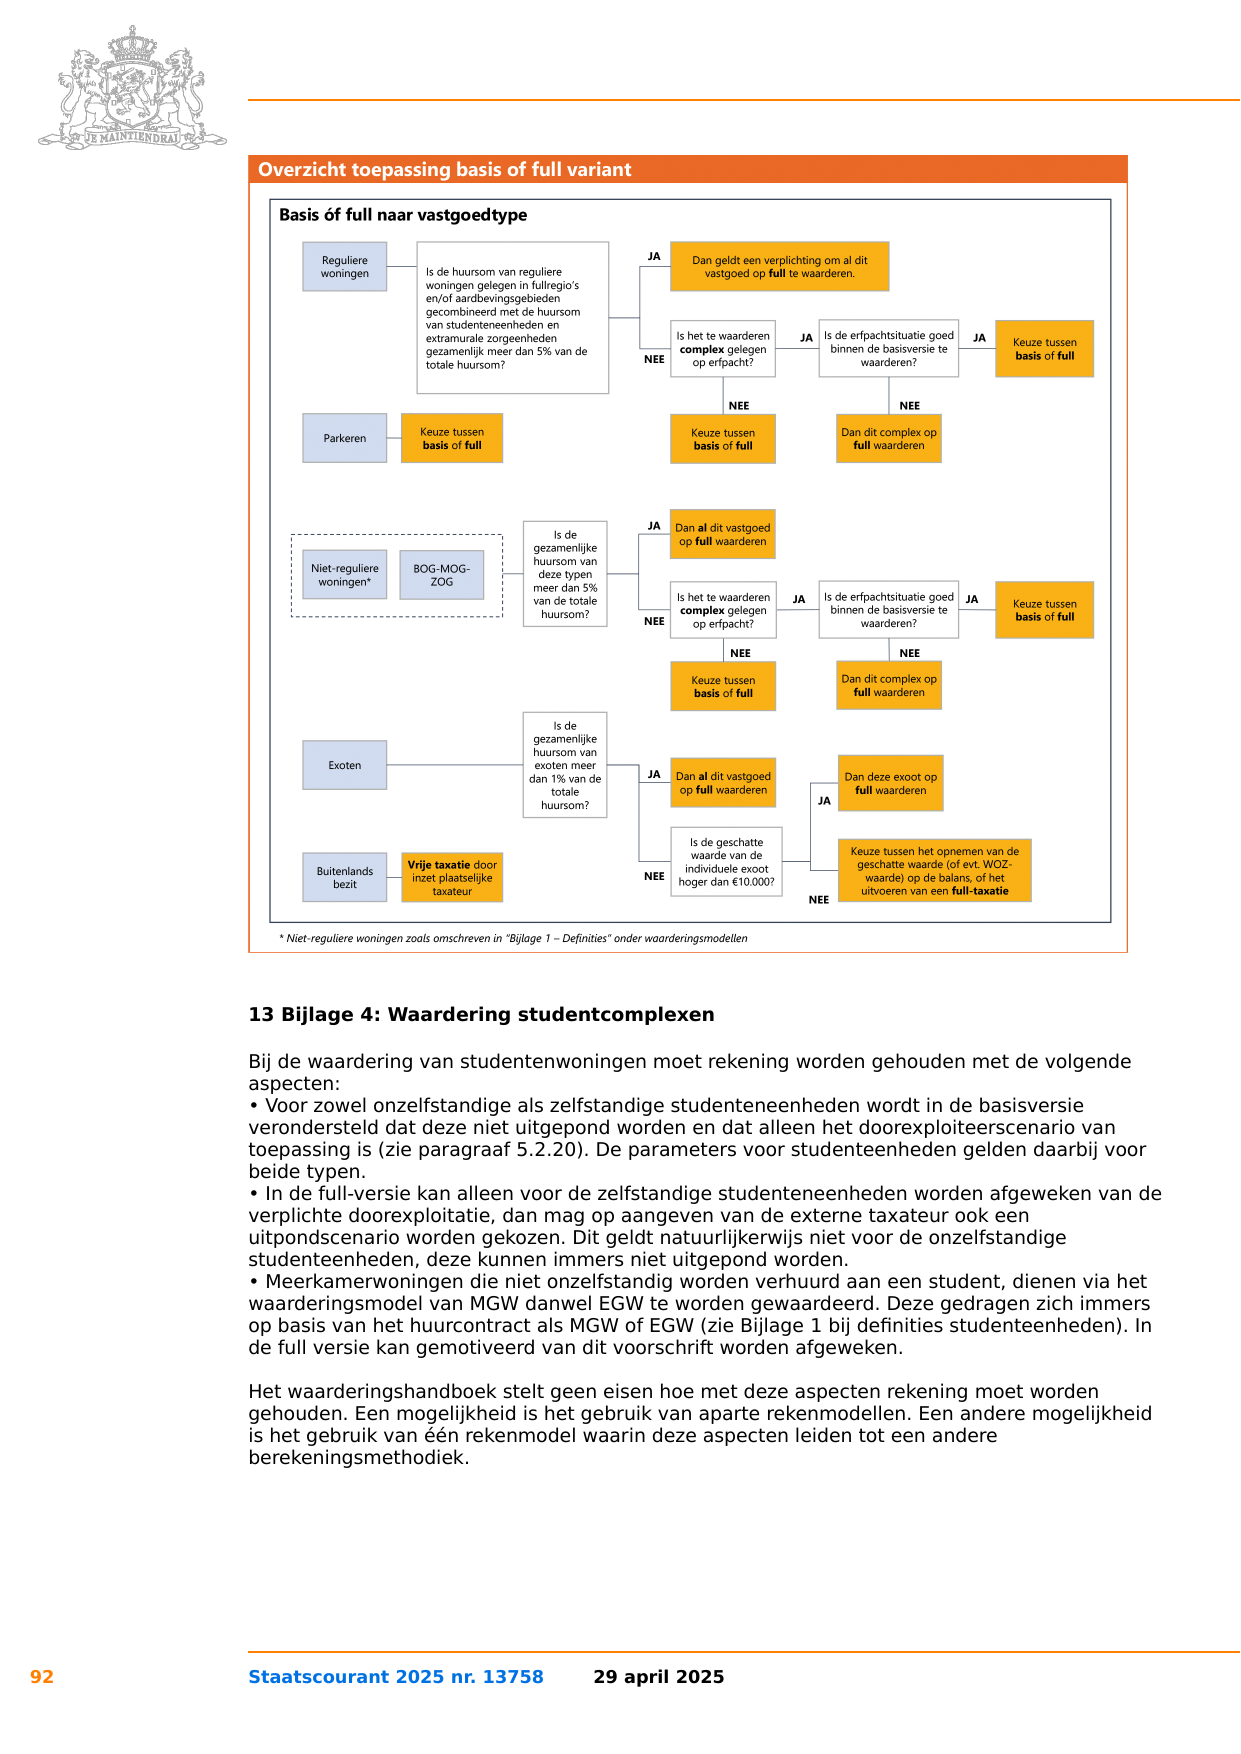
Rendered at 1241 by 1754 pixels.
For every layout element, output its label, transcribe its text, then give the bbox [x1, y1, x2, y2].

text • In de full-versie kan alleen voor de zelfstandige studenteneenheden worden afgeweken van de verplichte doorexploitatie, dan mag op aangeven van de externe taxateur ook een uitpondscenario worden gekozen. Dit geldt natuurlijkerwijs niet voor de onzelfstandige studenteenheden, deze kunnen immers niet uitgepond worden. [248, 1183, 1163, 1271]
picture [248, 155, 1128, 953]
text Het waarderingshandboek stelt geen eisen hoe met deze aspecten rekening moet worden gehouden. Een mogelijkheid is het gebruik van aparte rekenmodellen. Een andere mogelijkheid is het gebruik van één rekenmodel waarin deze aspecten leiden tot een andere berekeningsmethodiek. [248, 1381, 1163, 1469]
picture [38, 25, 227, 150]
text • Voor zowel onzelfstandige als zelfstandige studenteneenheden wordt in de basisversie verondersteld dat deze niet uitgepond worden en dat alleen het doorexploiteerscenario van toepassing is (zie paragraaf 5.2.20). De parameters voor studenteenheden gelden daarbij voor beide typen. [248, 1095, 1163, 1183]
subtitle 13 Bijlage 4: Waardering studentcomplexen [248, 1004, 1163, 1026]
text • Meerkamerwoningen die niet onzelfstandig worden verhuurd aan een student, dienen via het waarderingsmodel van MGW danwel EGW te worden gewaardeerd. Deze gedragen zich immers op basis van het huurcontract als MGW of EGW (zie Bijlage 1 bij definities studenteenheden). In de full versie kan gemotiveerd van dit voorschrift worden afgeweken. [248, 1271, 1163, 1359]
text Bij de waardering van studentenwoningen moet rekening worden gehouden met de volgende aspecten: [248, 1051, 1163, 1095]
